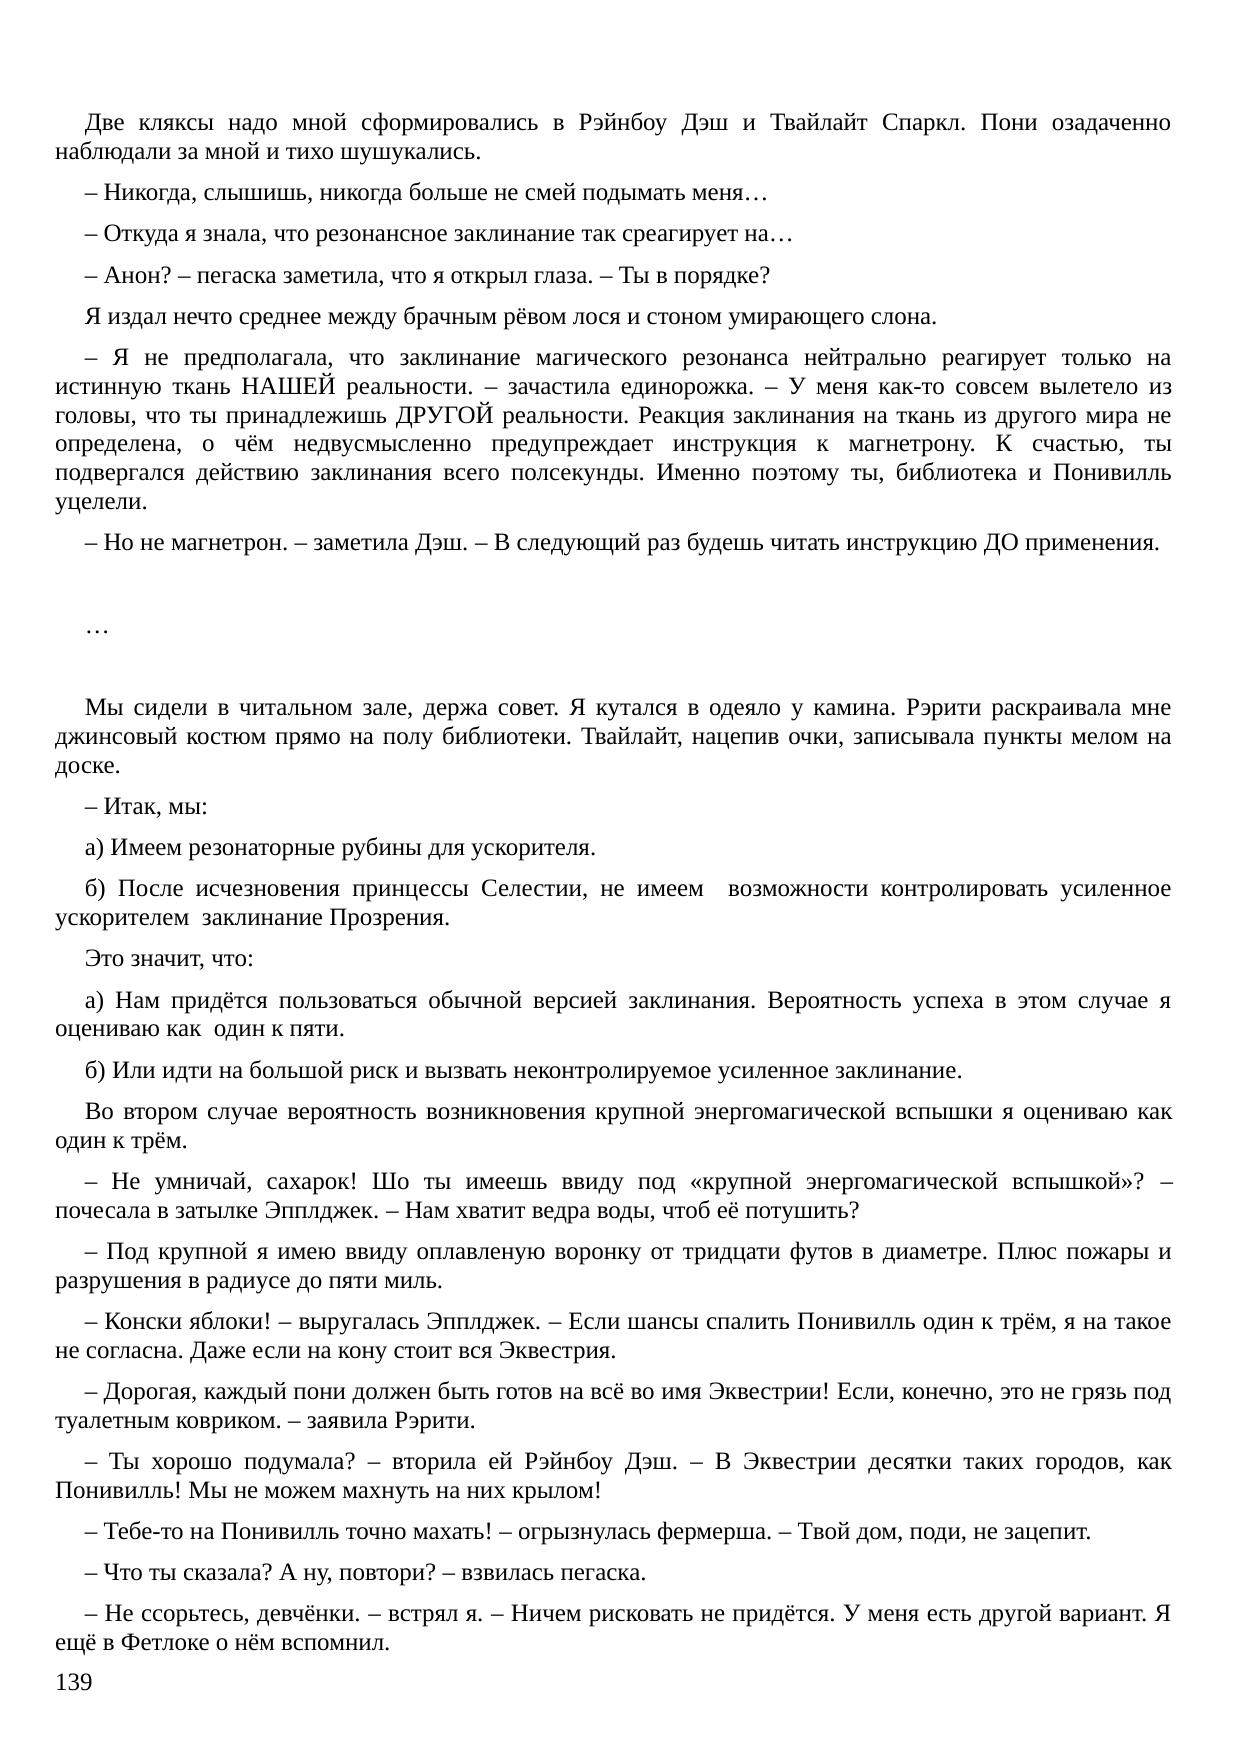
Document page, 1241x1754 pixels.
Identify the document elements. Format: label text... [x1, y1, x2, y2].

text – Я не предполагала, что заклинание магического резонанса нейтрально реагирует только на истинную ткань НАШЕЙ реальности. – зачастила единорожка. – У меня как-то совсем вылетело из головы, что ты принадлежишь ДРУГОЙ реальности. Реакция заклинания на ткань из другого мира не определена, о чём недвусмысленно предупреждает инструкция к магнетрону. К счастью, ты подвергался действию заклинания всего полсекунды. Именно поэтому ты, библиотека и Понивилль уцелели. [55, 342, 1173, 515]
text – Тебе-то на Понивилль точно махать! – огрызнулась фермерша. – Твой дом, поди, не зацепит. [55, 1516, 1173, 1545]
text – Конски яблоки! – выругалась Эпплджек. – Если шансы спалить Понивилль один к трём, я на такое не согласна. Даже если на кону стоит вся Эквестрия. [55, 1306, 1173, 1363]
text б) Или идти на большой риск и вызвать неконтролируемое усиленное заклинание. [55, 1055, 1173, 1083]
text – Откуда я знала, что резонансное заклинание так среагирует на… [55, 218, 1173, 247]
text – Не ссорьтесь, девчёнки. – встрял я. – Ничем рисковать не придётся. У меня есть другой вариант. Я ещё в Фетлоке о нём вспомнил. [55, 1598, 1173, 1656]
text – Не умничай, сахарок! Шо ты имеешь ввиду под «крупной энергомагической вспышкой»? – почесала в затылке Эпплджек. – Нам хватит ведра воды, чтоб её потушить? [55, 1166, 1173, 1223]
text Это значит, что: [55, 943, 1173, 972]
text – Никогда, слышишь, никогда больше не смей подымать меня… [55, 177, 1173, 206]
text … [55, 610, 1173, 638]
text Мы сидели в читальном зале, держа совет. Я кутался в одеяло у камина. Рэрити раскраивала мне джинсовый костюм прямо на полу библиотеки. Твайлайт, нацепив очки, записывала пункты мелом на доске. [55, 692, 1173, 778]
text – Но не магнетрон. – заметила Дэш. – В следующий раз будешь читать инструкцию ДО применения. [55, 527, 1173, 556]
text Я издал нечто среднее между брачным рёвом лося и стоном умирающего слона. [55, 301, 1173, 330]
text – Что ты сказала? А ну, повтори? – взвилась пегаска. [55, 1557, 1173, 1586]
text Две кляксы надо мной сформировались в Рэйнбоу Дэш и Твайлайт Спаркл. Пони озадаченно наблюдали за мной и тихо шушукались. [55, 107, 1173, 165]
text – Анон? – пегаска заметила, что я открыл глаза. – Ты в порядке? [55, 260, 1173, 288]
text а) Имеем резонаторные рубины для ускорителя. [55, 832, 1173, 861]
text – Ты хорошо подумала? – вторила ей Рэйнбоу Дэш. – В Эквестрии десятки таких городов, как Понивилль! Мы не можем махнуть на них крылом! [55, 1446, 1173, 1503]
text – Итак, мы: [55, 791, 1173, 820]
text – Под крупной я имею ввиду оплавленую воронку от тридцати футов в диаметре. Плюс пожары и разрушения в радиусе до пяти миль. [55, 1236, 1173, 1293]
text а) Нам придётся пользоваться обычной версией заклинания. Вероятность успеха в этом случае я оцениваю как один к пяти. [55, 985, 1173, 1042]
text – Дорогая, каждый пони должен быть готов на всё во имя Эквестрии! Если, конечно, это не грязь под туалетным ковриком. – заявила Рэрити. [55, 1376, 1173, 1433]
text Во втором случае вероятность возникновения крупной энергомагической вспышки я оцениваю как один к трём. [55, 1096, 1173, 1153]
text б) После исчезновения принцессы Селестии, не имеем возможности контролировать усиленное ускорителем заклинание Прозрения. [55, 873, 1173, 931]
